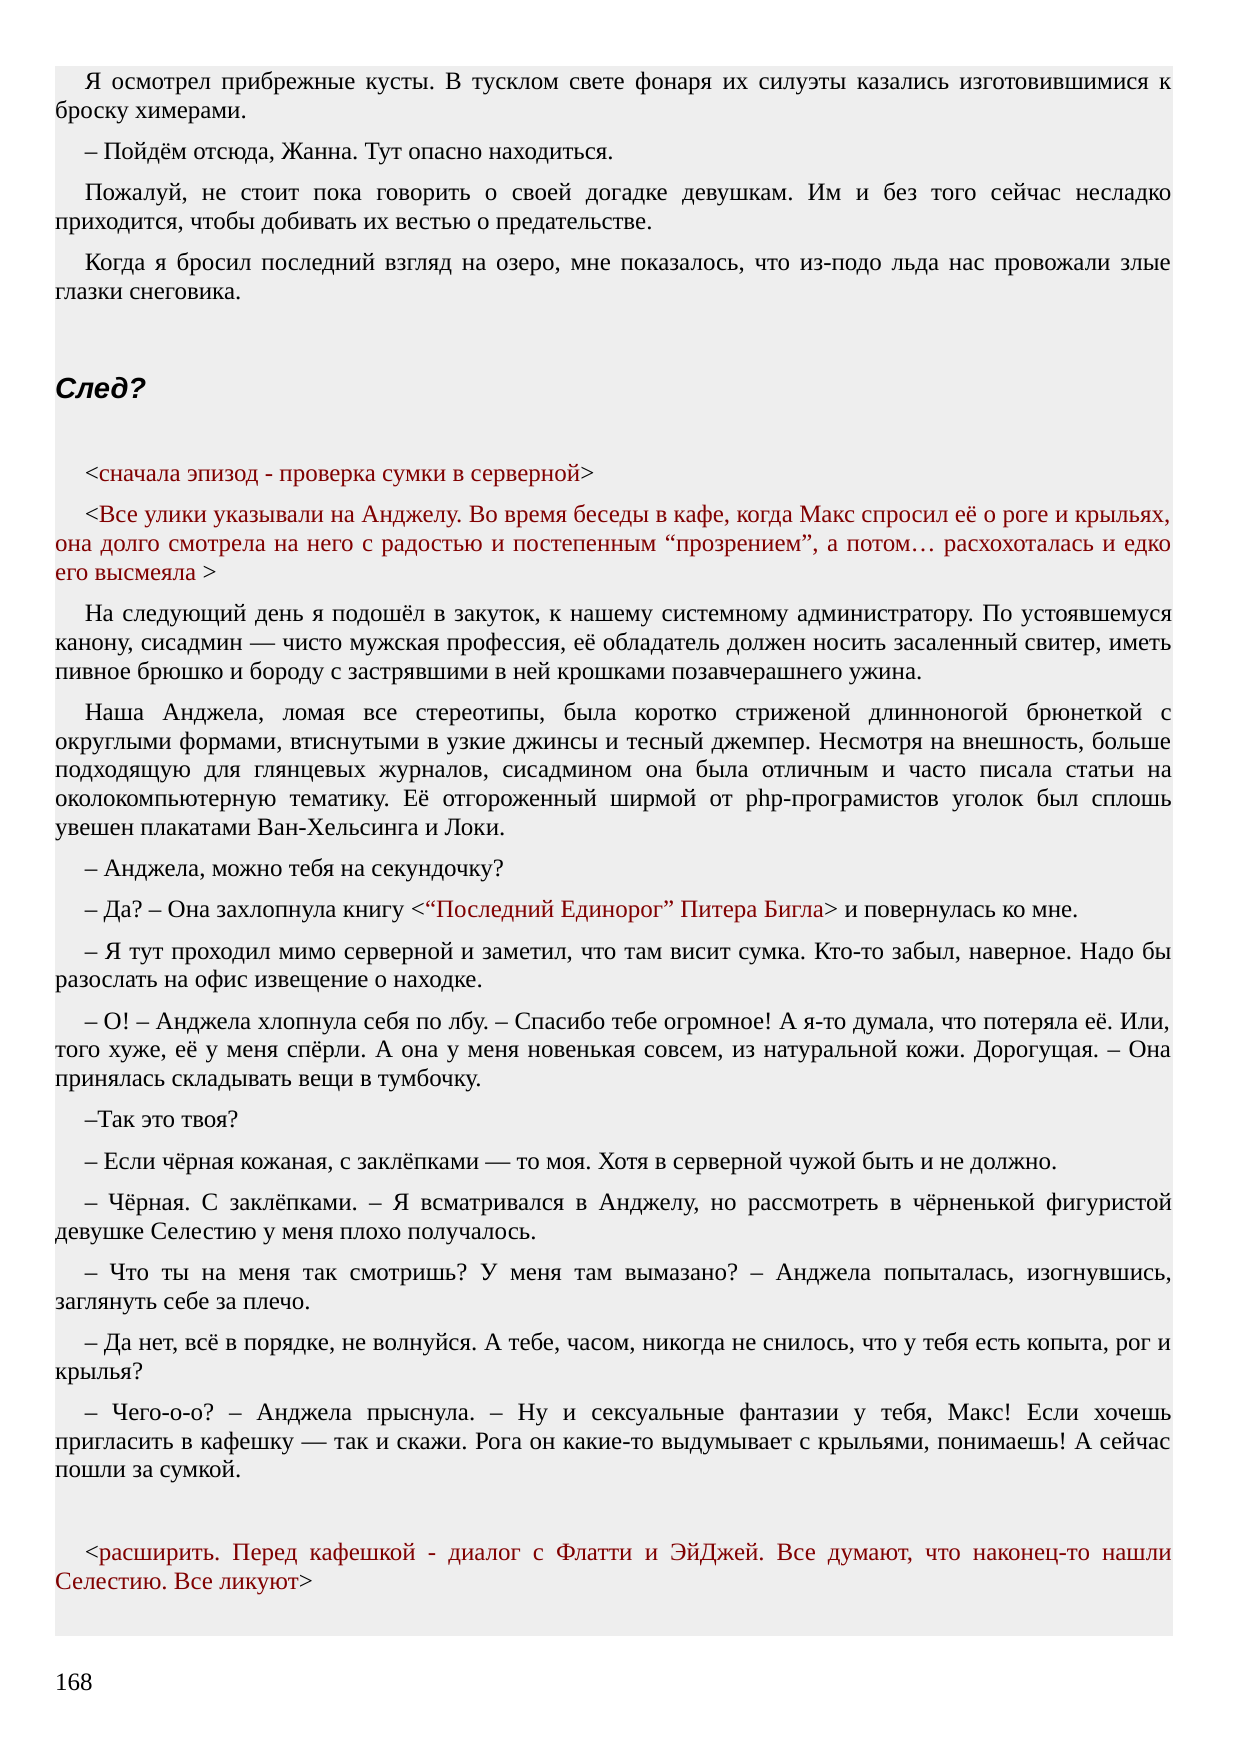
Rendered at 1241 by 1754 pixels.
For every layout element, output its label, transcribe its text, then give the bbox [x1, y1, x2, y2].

text –Так это твоя? [55, 1104, 1173, 1133]
text – Если чёрная кожаная, с заклёпками — то моя. Хотя в серверной чужой быть и не должно. [55, 1146, 1173, 1174]
text – О! – Анджела хлопнула себя по лбу. – Спасибо тебе огромное! А я-то думала, что потеряла её. Или, того хуже, её у меня спёрли. А она у меня новенькая совсем, из натуральной кожи. Дорогущая. – Она принялась складывать вещи в тумбочку. [55, 1006, 1173, 1092]
text – Да нет, всё в порядке, не волнуйся. А тебе, часом, никогда не снилось, что у тебя есть копыта, рог и крылья? [55, 1327, 1173, 1384]
text <Все улики указывали на Анджелу. Во время беседы в кафе, когда Макс спросил её о роге и крыльях, она долго смотрела на него с радостью и постепенным “прозрением”, а потом… расхохоталась и едко его высмеяла > [55, 499, 1173, 586]
text – Пойдём отсюда, Жанна. Тут опасно находиться. [55, 136, 1173, 165]
text На следующий день я подошёл в закуток, к нашему системному администратору. По устоявшемуся канону, сисадмин — чисто мужская профессия, её обладатель должен носить засаленный свитер, иметь пивное брюшко и бороду с застрявшими в ней крошками позавчерашнего ужина. [55, 598, 1173, 684]
text Пожалуй, не стоит пока говорить о своей догадке девушкам. Им и без того сейчас несладко приходится, чтобы добивать их вестью о предательстве. [55, 177, 1173, 235]
text Я осмотрел прибрежные кусты. В тусклом свете фонаря их силуэты казались изготовившимися к броску химерами. [55, 66, 1173, 123]
text – Чего-о-о? – Анджела прыснула. – Ну и сексуальные фантазии у тебя, Макс! Если хочешь пригласить в кафешку — так и скажи. Рога он какие-то выдумывает с крыльями, понимаешь! А сейчас пошли за сумкой. [55, 1397, 1173, 1483]
text Наша Анджела, ломая все стереотипы, была коротко стриженой длинноногой брюнеткой с округлыми формами, втиснутыми в узкие джинсы и тесный джемпер. Несмотря на внешность, больше подходящую для глянцевых журналов, сисадмином она была отличным и часто писала статьи на околокомпьютерную тематику. Её отгороженный ширмой от php-програмистов уголок был сплошь увешен плакатами Ван-Хельсинга и Локи. [55, 697, 1173, 841]
text – Да? – Она захлопнула книгу <“Последний Единорог” Питера Бигла> и повернулась ко мне. [55, 894, 1173, 923]
text – Анджела, можно тебя на секундочку? [55, 853, 1173, 882]
text <сначала эпизод - проверка сумки в серверной> [55, 458, 1173, 487]
text – Я тут проходил мимо серверной и заметил, что там висит сумка. Кто-то забыл, наверное. Надо бы разослать на офис извещение о находке. [55, 936, 1173, 993]
text Когда я бросил последний взгляд на озеро, мне показалось, что из-подо льда нас провожали злые глазки снеговика. [55, 247, 1173, 305]
text <расширить. Перед кафешкой - диалог с Флатти и ЭйДжей. Все думают, что наконец-то нашли Селестию. Все ликуют> [55, 1537, 1173, 1594]
subtitle След? [55, 371, 1173, 404]
text – Чёрная. С заклёпками. – Я всматривался в Анджелу, но рассмотреть в чёрненькой фигуристой девушке Селестию у меня плохо получалось. [55, 1187, 1173, 1244]
text – Что ты на меня так смотришь? У меня там вымазано? – Анджела попыталась, изогнувшись, заглянуть себе за плечо. [55, 1257, 1173, 1314]
